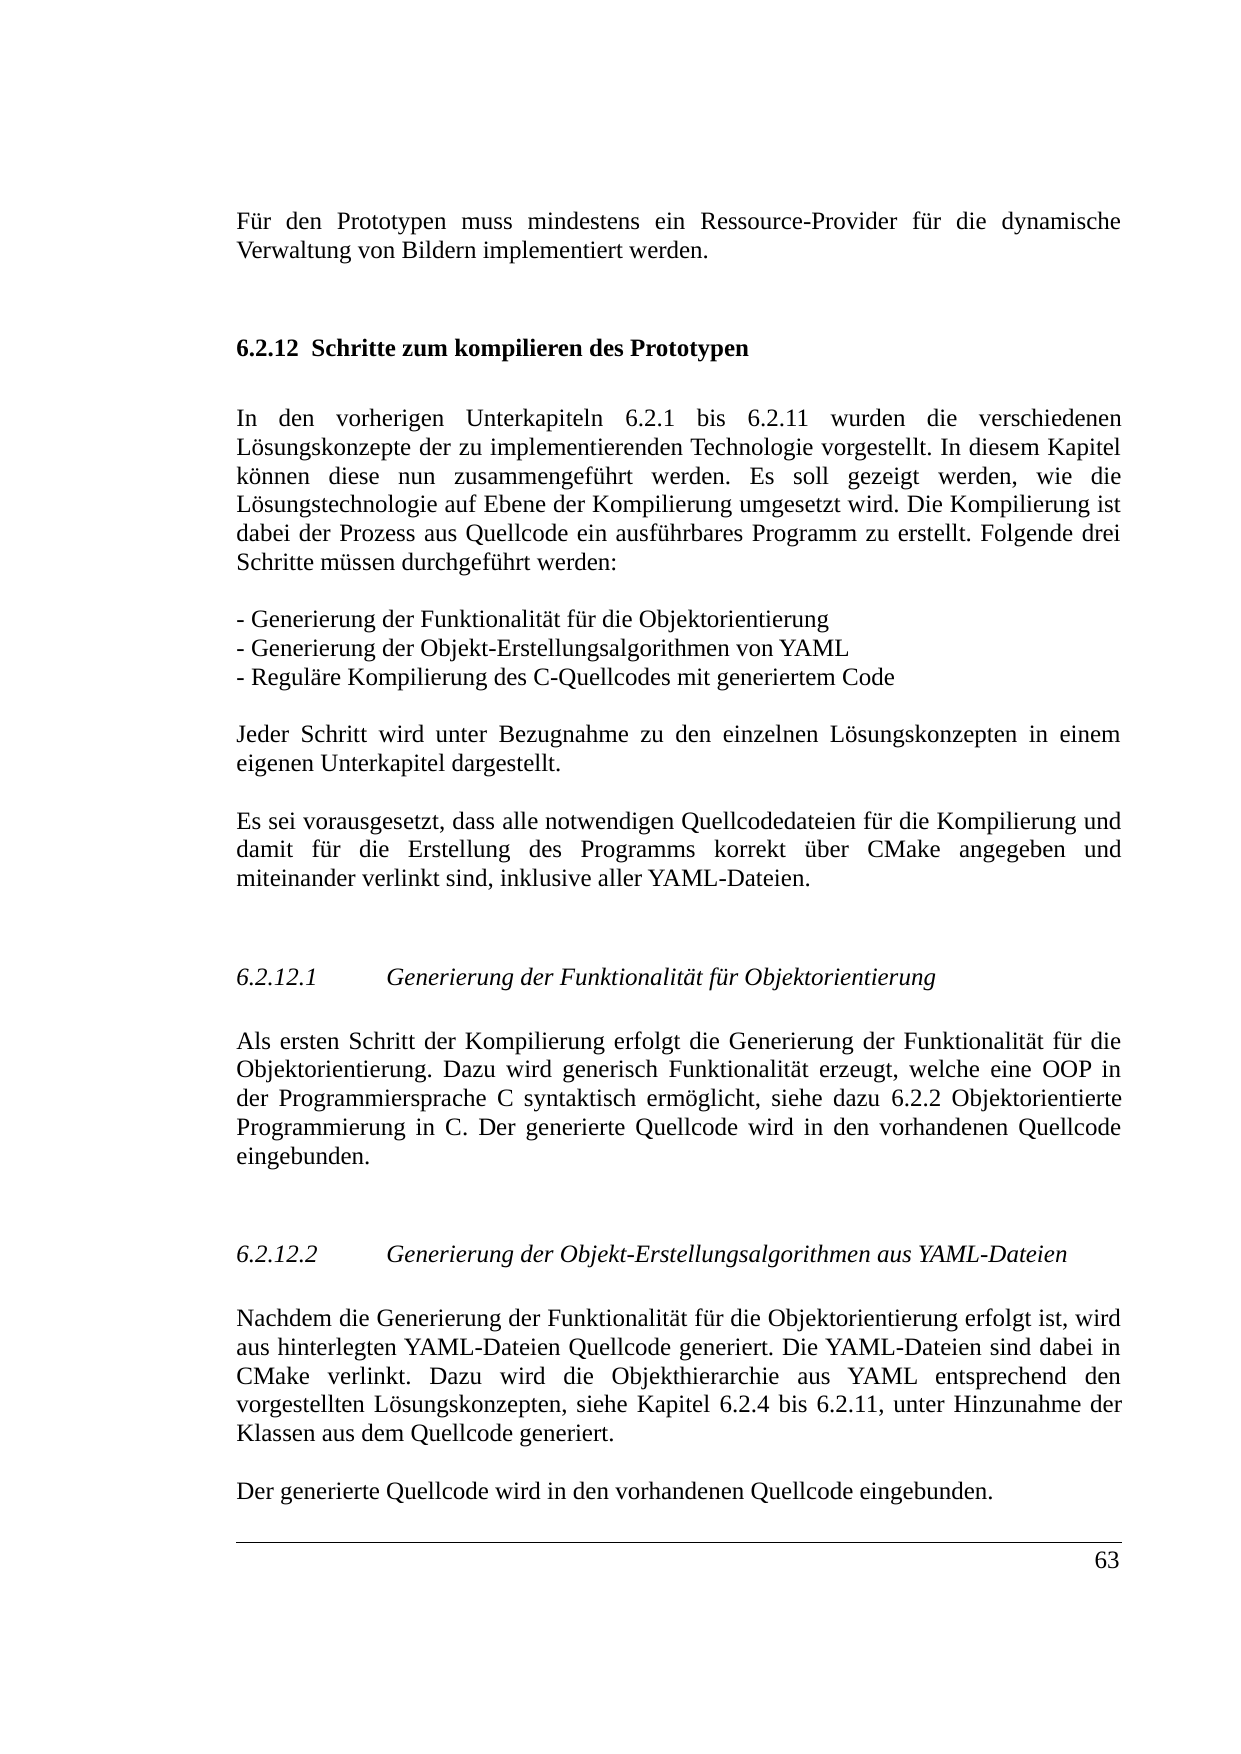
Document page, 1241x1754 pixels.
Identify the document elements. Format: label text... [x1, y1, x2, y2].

text - Generierung der Objekt-Erstellungsalgorithmen von YAML [236, 633, 1122, 662]
subtitle Generierung der Funktionalität für Objektorientierung [236, 962, 1122, 991]
text Für den Prototypen muss mindestens ein Ressource-Provider für die dynamische Verwaltung von Bildern implementiert werden. [236, 206, 1122, 263]
text In den vorherigen Unterkapiteln 6.2.1 bis 6.2.11 wurden die verschiedenen Lösungskonzepte der zu implementierenden Technologie vorgestellt. In diesem Kapitel können diese nun zusammengeführt werden. Es soll gezeigt werden, wie die Lösungstechnologie auf Ebene der Kompilierung umgesetzt wird. Die Kompilierung ist dabei der Prozess aus Quellcode ein ausführbares Programm zu erstellt. Folgende drei Schritte müssen durchgeführt werden: [236, 403, 1122, 576]
text - Generierung der Funktionalität für die Objektorientierung [236, 604, 1122, 633]
subtitle Schritte zum kompilieren des Prototypen [236, 333, 1122, 362]
text Der generierte Quellcode wird in den vorhandenen Quellcode eingebunden. [236, 1476, 1122, 1504]
text Es sei vorausgesetzt, dass alle notwendigen Quellcodedateien für die Kompilierung und damit für die Erstellung des Programms korrekt über CMake angegeben und miteinander verlinkt sind, inklusive aller YAML-Dateien. [236, 806, 1122, 892]
text - Reguläre Kompilierung des C-Quellcodes mit generiertem Code [236, 662, 1122, 691]
text Jeder Schritt wird unter Bezugnahme zu den einzelnen Lösungskonzepten in einem eigenen Unterkapitel dargestellt. [236, 719, 1122, 777]
text Als ersten Schritt der Kompilierung erfolgt die Generierung der Funktionalität für die Objektorientierung. Dazu wird generisch Funktionalität erzeugt, welche eine OOP in der Programmiersprache C syntaktisch ermöglicht, siehe dazu 6.2.2 Objektorientierte Programmierung in C. Der generierte Quellcode wird in den vorhandenen Quellcode eingebunden. [236, 1026, 1122, 1169]
text Nachdem die Generierung der Funktionalität für die Objektorientierung erfolgt ist, wird aus hinterlegten YAML-Dateien Quellcode generiert. Die YAML-Dateien sind dabei in CMake verlinkt. Dazu wird die Objekthierarchie aus YAML entsprechend den vorgestellten Lösungskonzepten, siehe Kapitel 6.2.4 bis 6.2.11, unter Hinzunahme der Klassen aus dem Quellcode generiert. [236, 1303, 1122, 1447]
subtitle Generierung der Objekt-Erstellungsalgorithmen aus YAML-Dateien [236, 1239, 1122, 1268]
